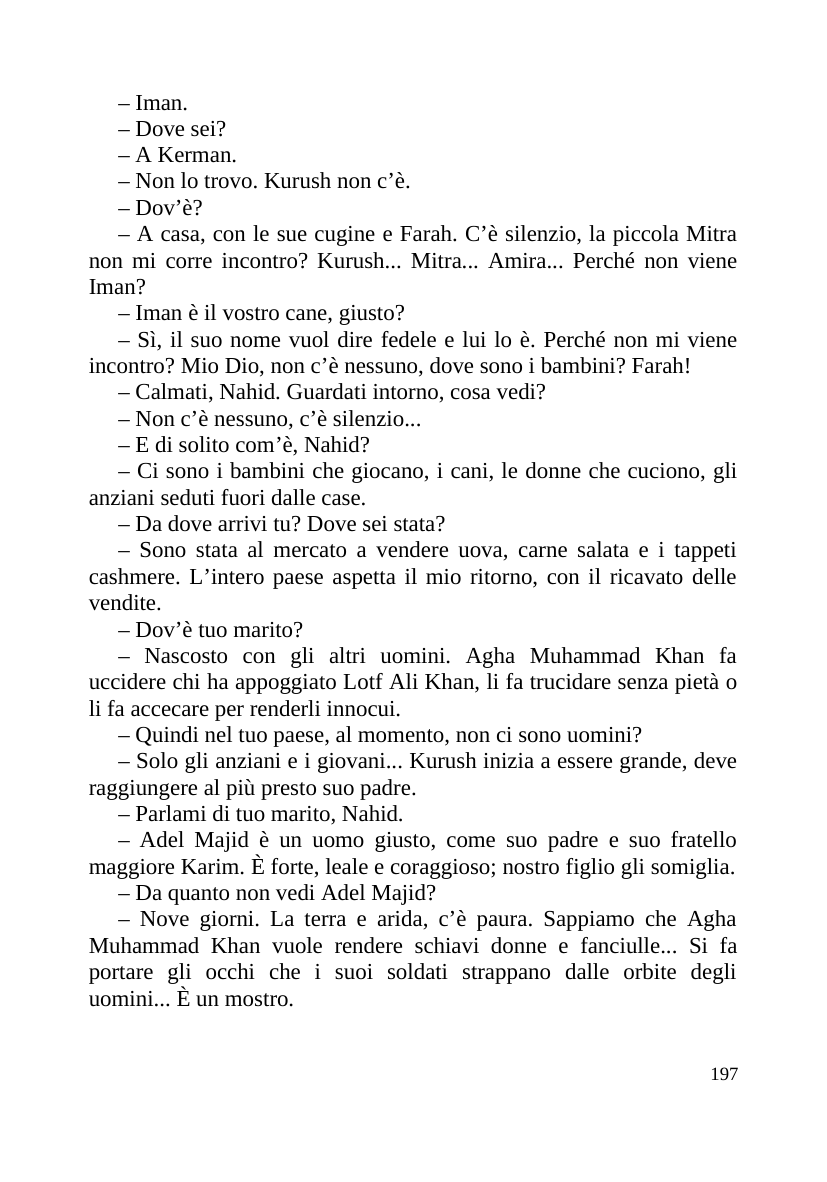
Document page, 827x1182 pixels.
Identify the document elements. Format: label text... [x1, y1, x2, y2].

text – Sono stata al mercato a vendere uova, carne salata e i tappeti cashmere. L’intero paese aspetta il mio ritorno, con il ricavato delle vendite. [88, 537, 738, 616]
text – Adel Majid è un uomo giusto, come suo padre e suo fratello maggiore Karim. è forte, leale e coraggioso; nostro figlio gli somiglia. [88, 826, 738, 879]
text – Sì, il suo nome vuol dire fedele e lui lo è. Perché non mi viene incontro? Mio Dio, non c’è nessuno, dove sono i bambini? Farah! [88, 326, 738, 378]
text – Da dove arrivi tu? Dove sei stata? [88, 510, 738, 537]
text – Iman. [88, 88, 738, 115]
text – A casa, con le sue cugine e Farah. C’è silenzio, la piccola Mitra non mi corre incontro? Kurush... Mitra... Amira... Perché non viene Iman? [88, 220, 738, 299]
text – Non c’è nessuno, c’è silenzio... [88, 405, 738, 431]
text – Nove giorni. La terra e arida, c’è paura. Sappiamo che Agha Muhammad Khan vuole rendere schiavi donne e fanciulle... Si fa portare gli occhi che i suoi soldati strappano dalle orbite degli uomini... è un mostro. [88, 906, 738, 1011]
text – Quindi nel tuo paese, al momento, non ci sono uomini? [88, 721, 738, 747]
text – Calmati, Nahid. Guardati intorno, cosa vedi? [88, 378, 738, 405]
text – Ci sono i bambini che giocano, i cani, le donne che cuciono, gli anziani seduti fuori dalle case. [88, 457, 738, 510]
text – Non lo trovo. Kurush non c’è. [88, 168, 738, 194]
text – Da quanto non vedi Adel Majid? [88, 879, 738, 906]
text – Dove sei? [88, 115, 738, 141]
text – Nascosto con gli altri uomini. Agha Muhammad Khan fa uccidere chi ha appoggiato Lotf Ali Khan, li fa trucidare senza pietà o li fa accecare per renderli innocui. [88, 642, 738, 721]
text – E di solito com’è, Nahid? [88, 431, 738, 457]
text – Iman è il vostro cane, giusto? [88, 299, 738, 326]
text – Dov’è tuo marito? [88, 616, 738, 642]
text – A Kerman. [88, 141, 738, 168]
text – Parlami di tuo marito, Nahid. [88, 800, 738, 826]
text – Dov’è? [88, 194, 738, 220]
text – Solo gli anziani e i giovani... Kurush inizia a essere grande, deve raggiungere al più presto suo padre. [88, 747, 738, 800]
